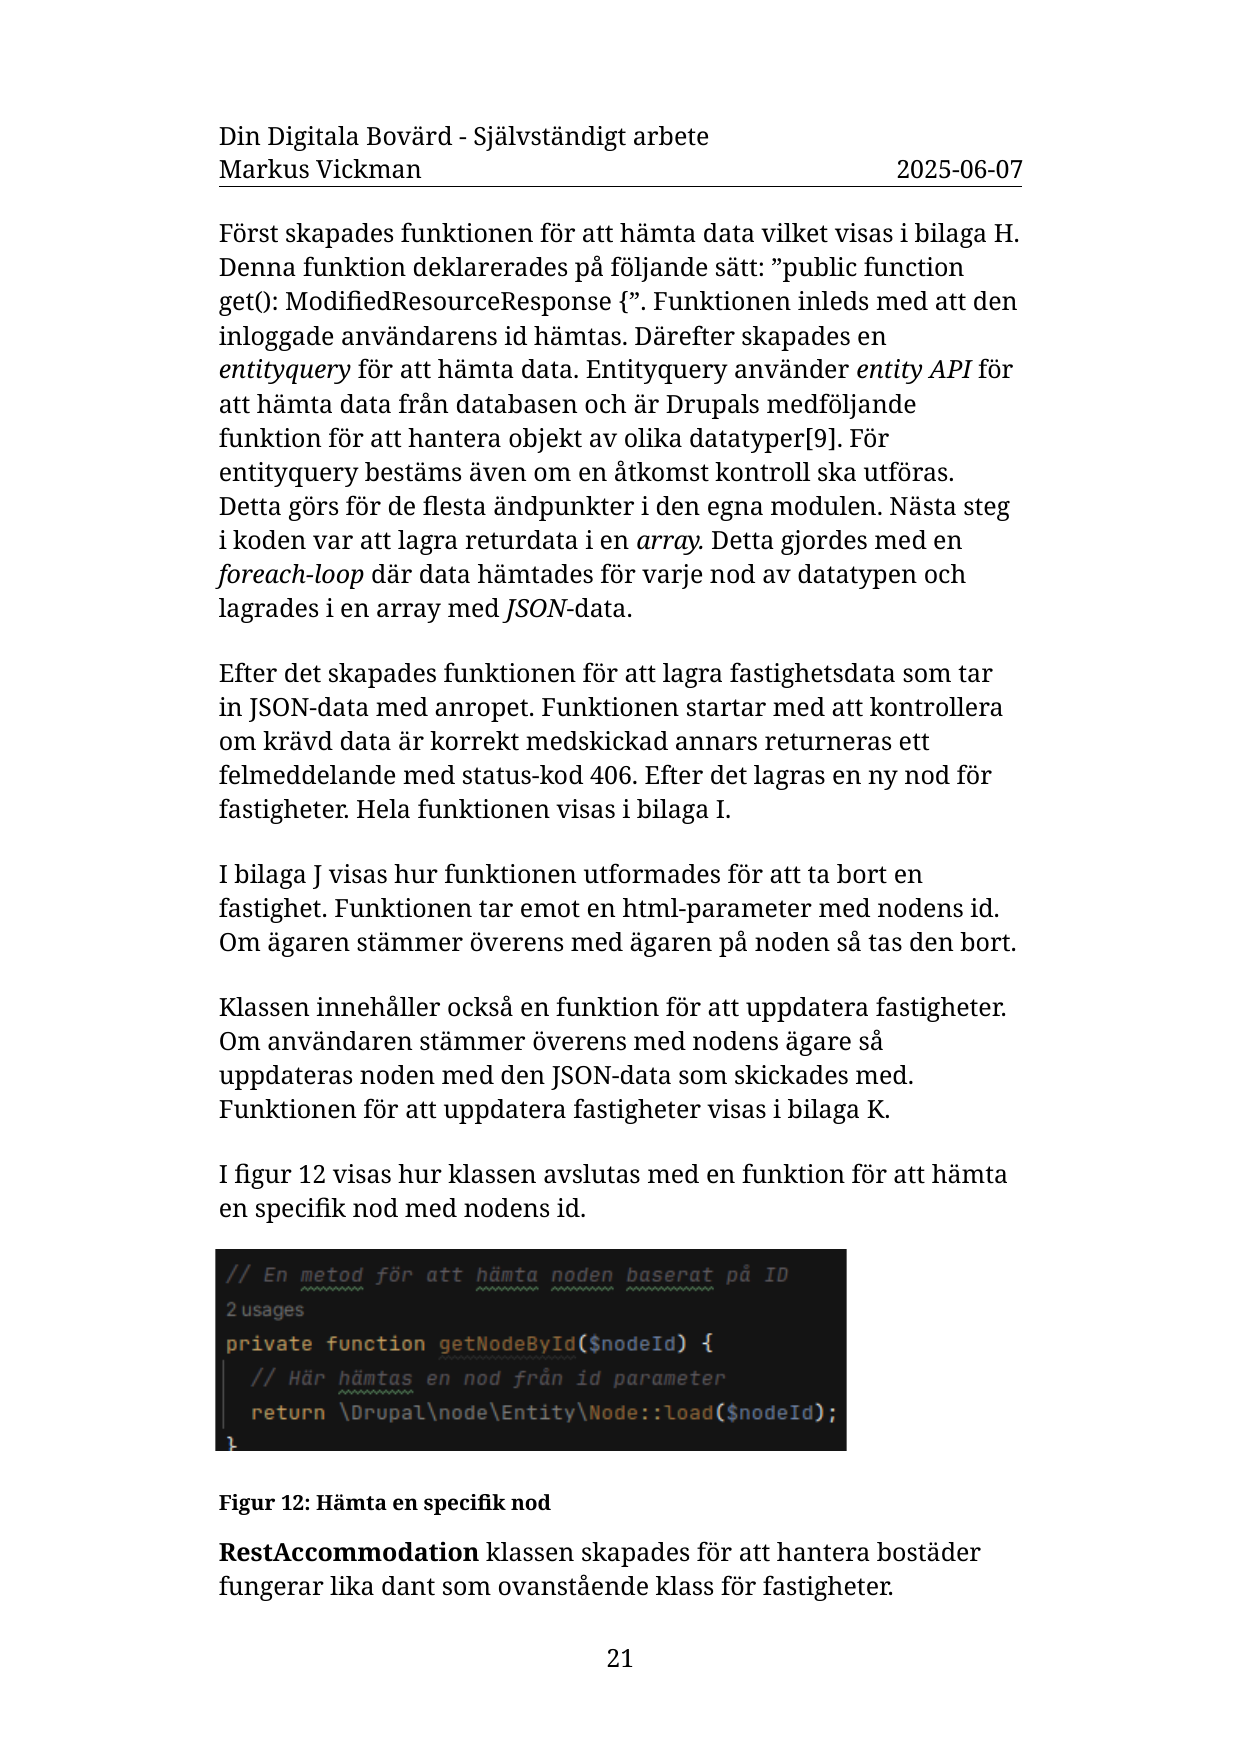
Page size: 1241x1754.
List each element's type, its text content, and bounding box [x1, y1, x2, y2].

text Figur 12: Hämta en specifik nod [218, 1451, 1022, 1517]
text Först skapades funktionen för att hämta data vilket visas i bilaga H. Denna funktion deklarerades på följande sätt: ”public function get(): ModifiedResourceResponse {”. Funktionen inleds med att den inloggade användarens id hämtas. Därefter skapades en entityquery för att hämta data. Entityquery använder entity API för att hämta data från databasen och är Drupals medföljande funktion för att hantera objekt av olika datatyper[9]. För entityquery bestäms även om en åtkomst kontroll ska utföras. Detta görs för de flesta ändpunkter i den egna modulen. Nästa steg i koden var att lagra returdata i en array. Detta gjordes med en foreach-loop där data hämtades för varje nod av datatypen och lagrades i en array med JSON-data. [218, 216, 1022, 625]
text Klassen innehåller också en funktion för att uppdatera fastigheter. Om användaren stämmer överens med nodens ägare så uppdateras noden med den JSON-data som skickades med. Funktionen för att uppdatera fastigheter visas i bilaga K. [218, 989, 1022, 1126]
text Efter det skapades funktionen för att lagra fastighetsdata som tar in JSON-data med anropet. Funktionen startar med att kontrollera om krävd data är korrekt medskickad annars returneras ett felmeddelande med status-kod 406. Efter det lagras en ny nod för fastigheter. Hela funktionen visas i bilaga I. [218, 655, 1022, 826]
text I bilaga J visas hur funktionen utformades för att ta bort en fastighet. Funktionen tar emot en html-parameter med nodens id. Om ägaren stämmer överens med ägaren på noden så tas den bort. [218, 856, 1022, 959]
text RestAccommodation klassen skapades för att hantera bostäder fungerar lika dant som ovanstående klass för fastigheter. [218, 1535, 1022, 1603]
text I figur 12 visas hur klassen avslutas med en funktion för att hämta en specifik nod med nodens id. [218, 1156, 1022, 1224]
picture [215, 1249, 847, 1451]
